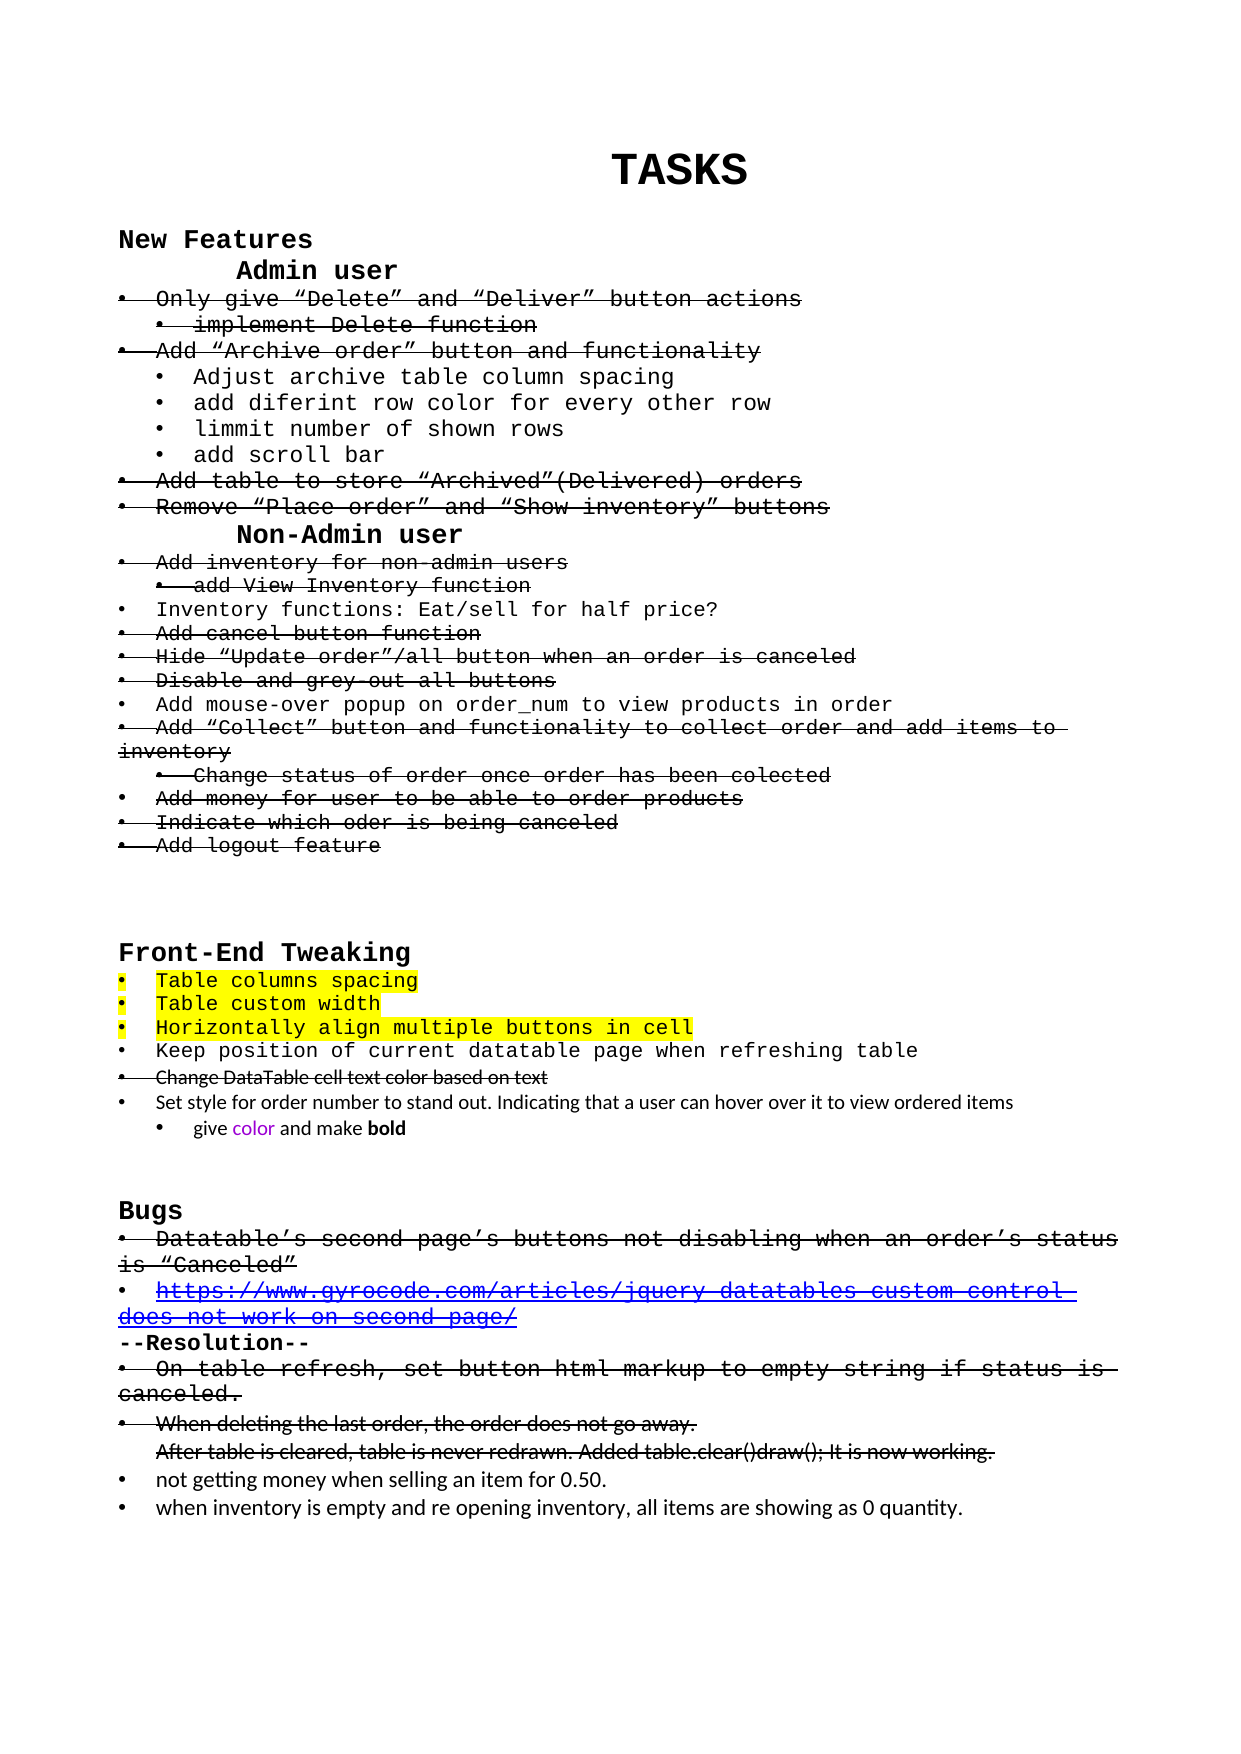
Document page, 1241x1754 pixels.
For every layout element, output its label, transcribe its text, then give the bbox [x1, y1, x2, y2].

text --Resolution-- [118, 1331, 1122, 1357]
list implement Delete function [118, 313, 1122, 339]
list Remove “Place order” and “Show inventory” buttons [81, 495, 1122, 521]
list When deleting the last order, the order does not go away. [81, 1409, 1122, 1437]
list Datatable’s second page’s buttons not disabling when an order’s status is “Canceled” [81, 1227, 1122, 1279]
list Add “Collect” button and functionality to collect order and add items to inventory [81, 717, 1122, 764]
list Only give “Delete” and “Deliver” button actions [81, 288, 1122, 313]
list add diferint row color for every other row [118, 391, 1122, 417]
text Admin user [118, 257, 1122, 288]
text New Features [118, 226, 1122, 257]
list Add table to store “Archived”(Delivered) orders [81, 469, 1122, 495]
list https://www.gyrocode.com/articles/jquery-datatables-custom-control-does-not-work-on-second-page/ [81, 1279, 1122, 1331]
list Add inventory for non-admin users [81, 552, 1122, 575]
list give color and make bold [156, 1115, 1122, 1140]
list add View Inventory function [156, 575, 1122, 599]
list Change DataTable cell text color based on text [81, 1064, 1122, 1089]
list Inventory functions: Eat/sell for half price? [81, 599, 1122, 623]
list when inventory is empty and re opening inventory, all items are showing as 0 quantity. [118, 1493, 1122, 1521]
list Disable and grey-out all buttons [81, 670, 1122, 694]
list Add “Archive order” button and functionality [81, 339, 1122, 365]
list On table refresh, set button html markup to empty string if status is canceled. [81, 1357, 1122, 1409]
list limmit number of shown rows [118, 417, 1122, 443]
list add scroll bar [118, 443, 1122, 469]
list Add logout feature [81, 836, 1122, 859]
list Add cancel button function [81, 623, 1122, 646]
list Adjust archive table column spacing [118, 365, 1122, 391]
list Table custom width [81, 993, 1122, 1017]
list Indicate which oder is being canceled [81, 812, 1122, 836]
text TASKS [118, 146, 1122, 198]
text After table is cleared, table is never redrawn. Added table.clear()draw(); It is now working. [118, 1437, 1122, 1465]
list Add money for user to be able to order products [81, 788, 1122, 812]
list not getting money when selling an item for 0.50. [118, 1465, 1122, 1493]
list Change status of order once order has been colected [118, 764, 1122, 788]
list Set style for order number to stand out. Indicating that a user can hover over it to view ordered items [81, 1089, 1122, 1115]
list Keep position of current datatable page when refreshing table [81, 1041, 1122, 1064]
list Horizontally align multiple buttons in cell [81, 1017, 1122, 1041]
text Non-Admin user [118, 521, 1122, 552]
list Add mouse-over popup on order_num to view products in order [81, 694, 1122, 717]
text Front-End Tweaking [118, 939, 1122, 969]
text Bugs [118, 1196, 1122, 1227]
list Hide “Update order”/all button when an order is canceled [81, 646, 1122, 670]
list Table columns spacing [81, 969, 1122, 993]
